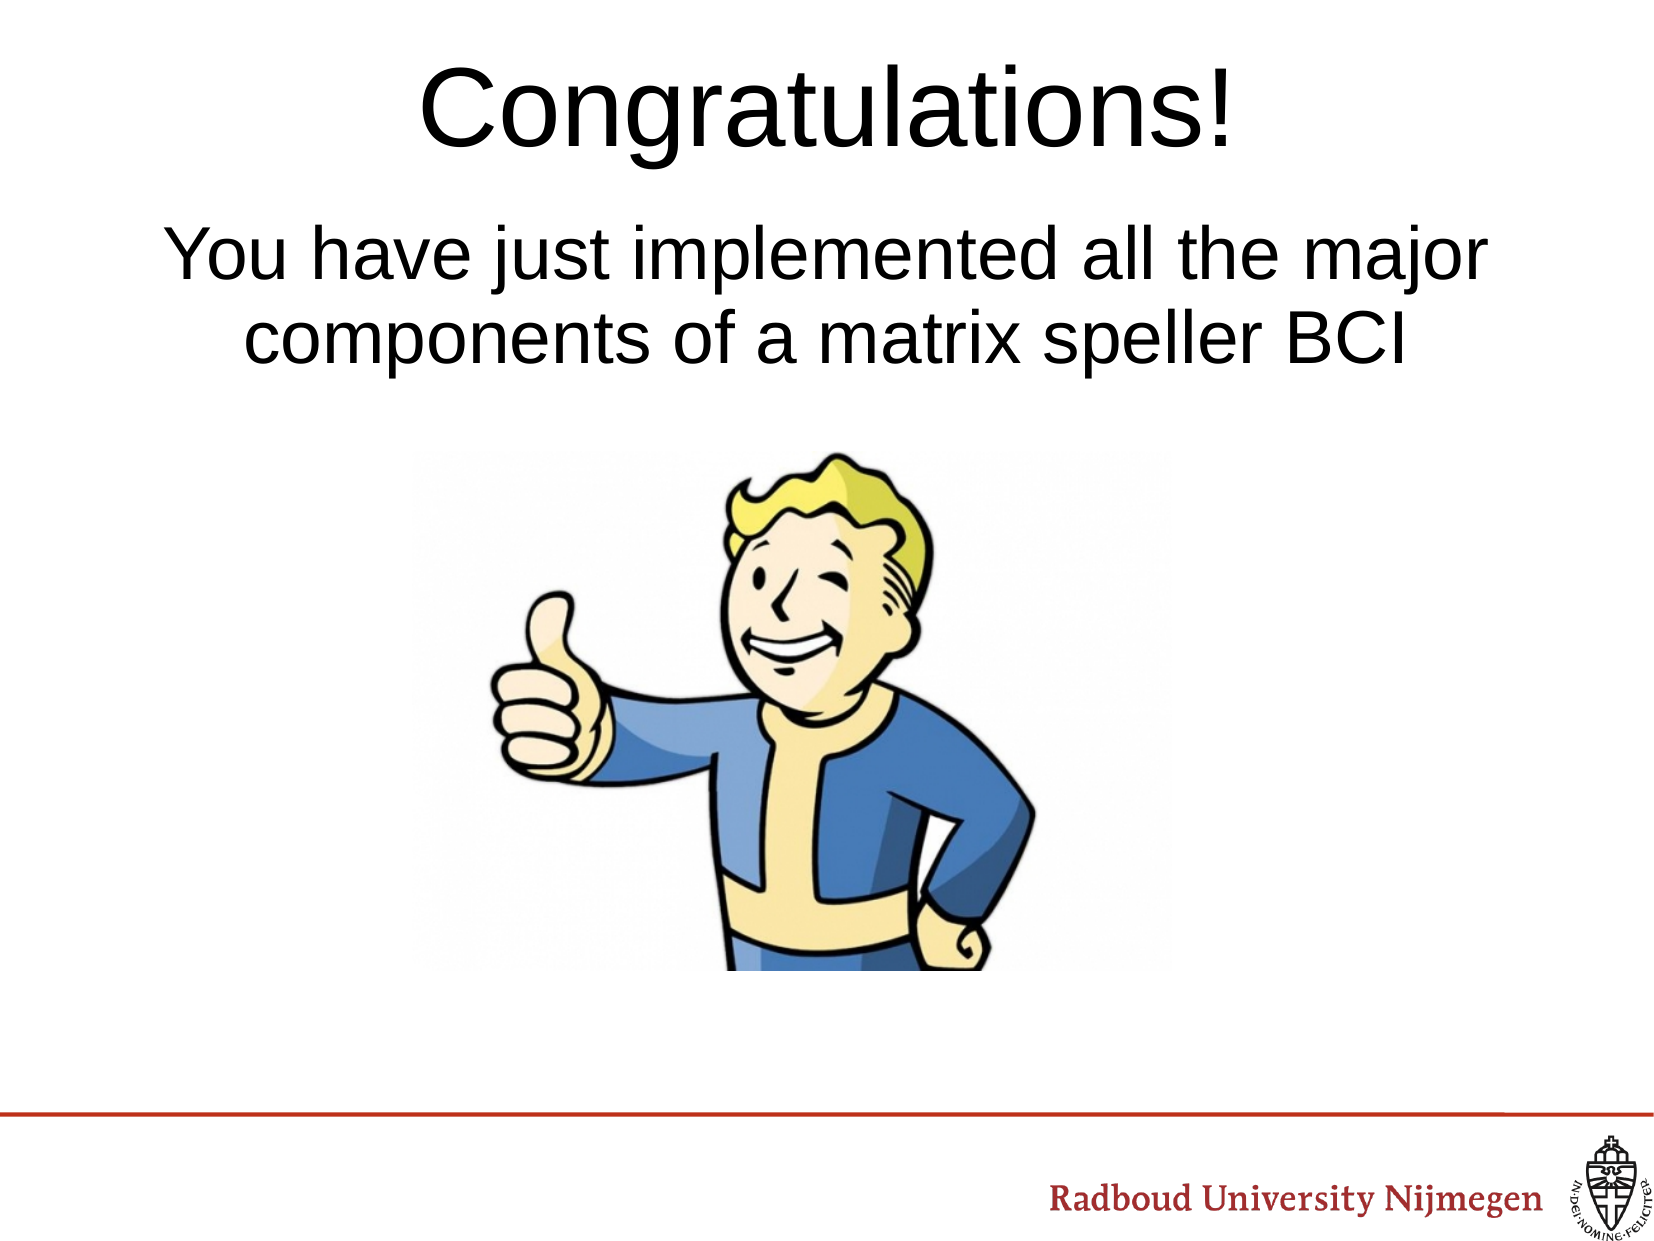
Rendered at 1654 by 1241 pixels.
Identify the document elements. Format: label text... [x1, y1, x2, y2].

title Congratulations! [82, 23, 1571, 192]
picture [412, 451, 1172, 971]
picture [1050, 1134, 1654, 1241]
list You have just implemented all the major components of a matrix speller BCI [82, 211, 1571, 1069]
